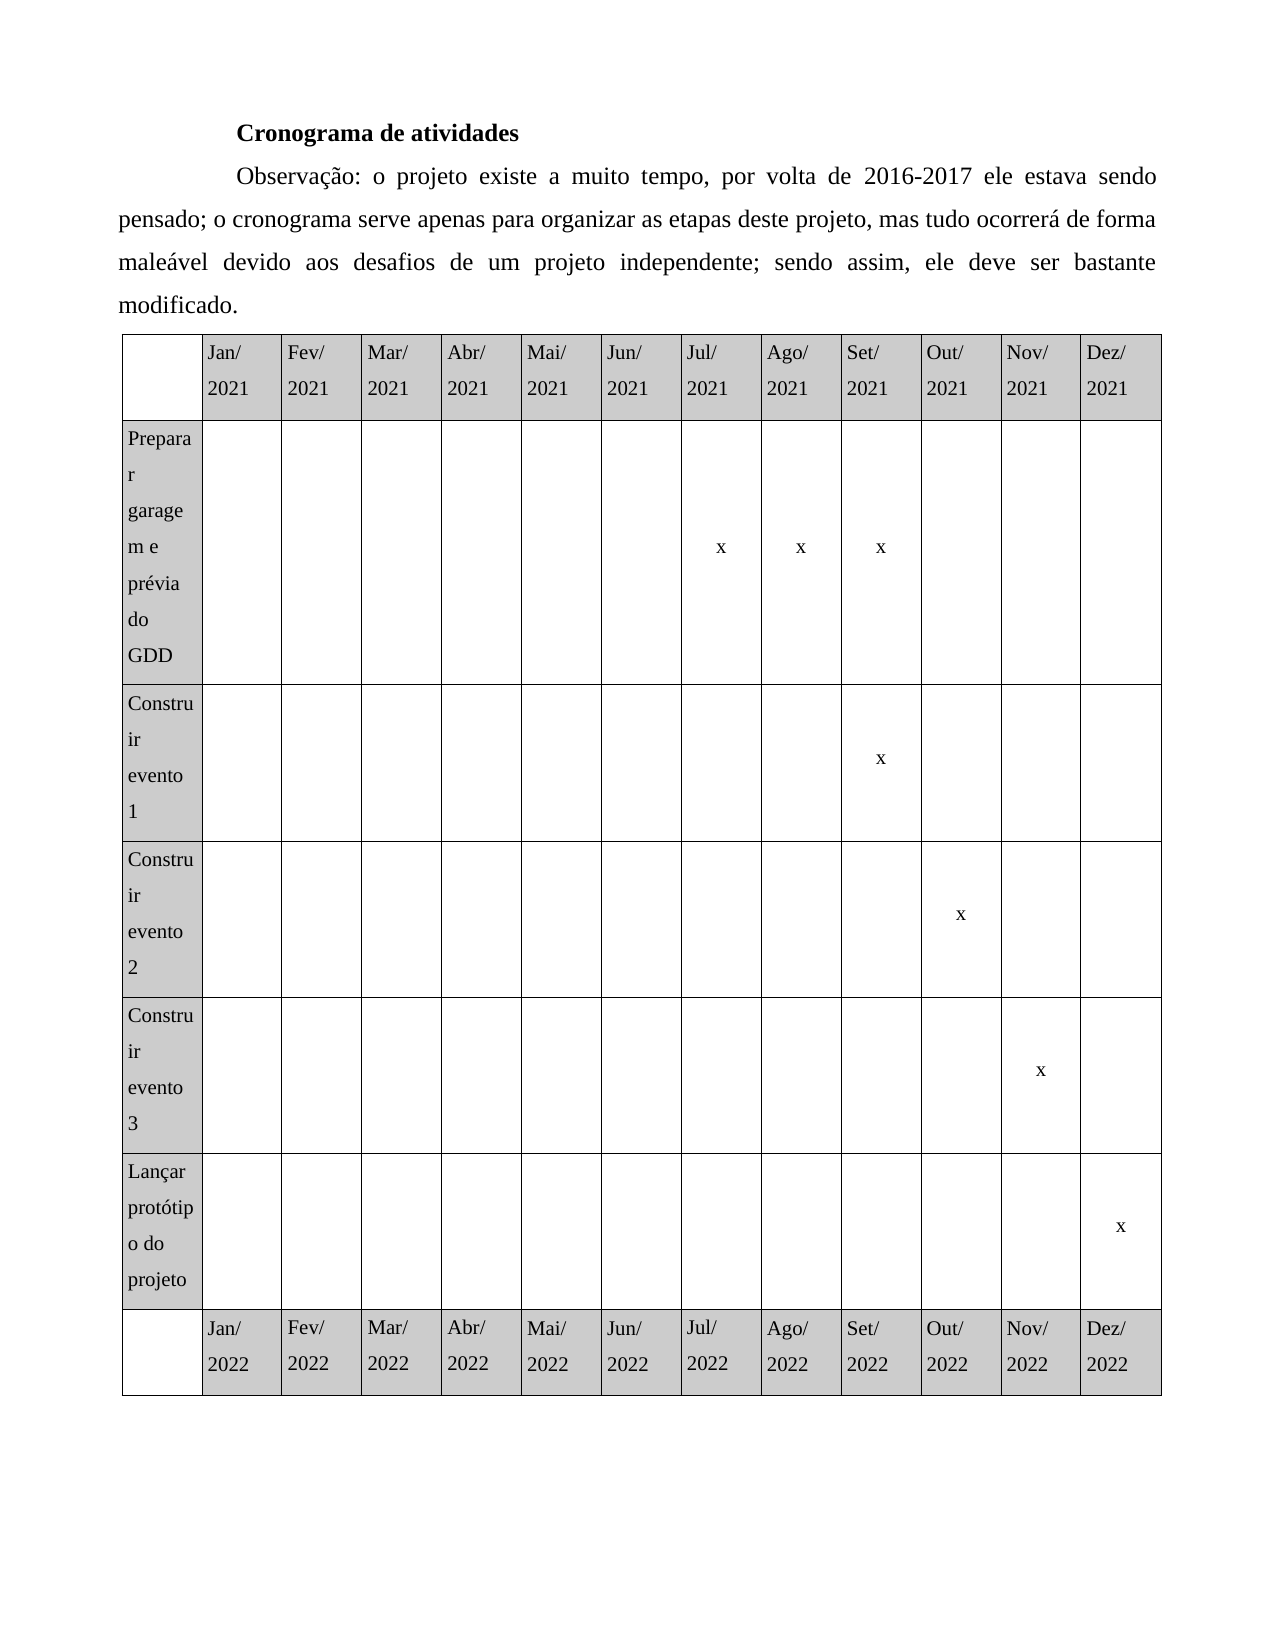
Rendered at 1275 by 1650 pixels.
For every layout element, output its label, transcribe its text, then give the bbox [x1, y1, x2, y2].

table_cell [762, 685, 841, 841]
table_cell [362, 998, 441, 1153]
table_cell Abr/2022 [442, 1310, 521, 1395]
table_cell [442, 1154, 521, 1309]
table_cell x [1002, 998, 1080, 1153]
table_cell [602, 998, 681, 1153]
table_cell [522, 998, 601, 1153]
table_cell [362, 421, 441, 684]
table_cell [362, 1154, 441, 1309]
table_cell [682, 685, 761, 841]
table_header Nov/2021 [1002, 335, 1080, 420]
table_cell [842, 842, 921, 997]
table_cell Preparar garagem e prévia do GDD [123, 421, 202, 684]
table_cell [922, 998, 1001, 1153]
table_cell [1081, 421, 1161, 684]
table_cell Set/2022 [842, 1310, 921, 1395]
table_cell [442, 421, 521, 684]
table_cell [682, 1154, 761, 1309]
table_cell [203, 842, 281, 997]
table_cell Fev/2022 [282, 1310, 361, 1395]
table_cell [842, 998, 921, 1153]
table_header Ago/2021 [762, 335, 841, 420]
text Observação: o projeto existe a muito tempo, por volta de 2016-2017 ele estava sendo pensado; o cronograma serve apenas para organizar as etapas deste projeto, mas tudo ocorrerá de forma maleável devido aos desafios de um projeto independente; sendo assim, ele deve ser bastante modificado. [118, 161, 1157, 319]
table_cell [282, 842, 361, 997]
table_header Dez/2021 [1081, 335, 1161, 420]
table_cell [602, 421, 681, 684]
table_cell [842, 1154, 921, 1309]
table_header Jun/2021 [602, 335, 681, 420]
table_cell Out/2022 [922, 1310, 1001, 1395]
table_cell [922, 421, 1001, 684]
table_cell Dez/2022 [1081, 1310, 1161, 1395]
table_cell [602, 1154, 681, 1309]
table_cell [123, 1310, 202, 1395]
table_header Set/2021 [842, 335, 921, 420]
table_cell Lançar protótipo do projeto [123, 1154, 202, 1309]
table_cell [762, 842, 841, 997]
table_cell [522, 421, 601, 684]
table_cell Ago/2022 [762, 1310, 841, 1395]
table_cell [682, 842, 761, 997]
table_cell [362, 685, 441, 841]
table_header Jul/2021 [682, 335, 761, 420]
table_header Mai/2021 [522, 335, 601, 420]
text Cronograma de atividades [118, 118, 1157, 147]
table_cell [1002, 1154, 1080, 1309]
table_cell x [1081, 1154, 1161, 1309]
table_cell [522, 1154, 601, 1309]
table_cell [762, 998, 841, 1153]
table_cell [1081, 998, 1161, 1153]
table_header Mar/2021 [362, 335, 441, 420]
table_cell [1081, 842, 1161, 997]
table_cell [1002, 421, 1080, 684]
table_header Out/2021 [922, 335, 1001, 420]
table_cell [203, 421, 281, 684]
table_cell x [922, 842, 1001, 997]
table_cell Nov/2022 [1002, 1310, 1080, 1395]
table_cell Construir evento 3 [123, 998, 202, 1153]
table_cell [522, 842, 601, 997]
table_cell x [762, 421, 841, 684]
table_cell [442, 998, 521, 1153]
table_cell [1002, 842, 1080, 997]
table_cell [762, 1154, 841, 1309]
table_header Fev/2021 [282, 335, 361, 420]
table_cell [203, 998, 281, 1153]
table_header [123, 335, 202, 420]
table_cell [282, 421, 361, 684]
table_cell x [842, 685, 921, 841]
table_cell [922, 1154, 1001, 1309]
table_cell [922, 685, 1001, 841]
table_cell [442, 685, 521, 841]
table_cell [282, 998, 361, 1153]
table_cell [442, 842, 521, 997]
table_cell [602, 685, 681, 841]
table_cell Jan/2022 [203, 1310, 281, 1395]
table_cell [682, 998, 761, 1153]
table_cell Construir evento 1 [123, 685, 202, 841]
table_cell [362, 842, 441, 997]
table_cell x [842, 421, 921, 684]
table_cell [203, 685, 281, 841]
table_cell [522, 685, 601, 841]
table_cell [1081, 685, 1161, 841]
table_cell Jun/2022 [602, 1310, 681, 1395]
table_cell [1002, 685, 1080, 841]
table_cell [602, 842, 681, 997]
table_cell [282, 1154, 361, 1309]
table_cell [282, 685, 361, 841]
table_cell [203, 1154, 281, 1309]
table_cell x [682, 421, 761, 684]
table_header Jan/2021 [203, 335, 281, 420]
table_cell Jul/2022 [682, 1310, 761, 1395]
table_cell Mar/2022 [362, 1310, 441, 1395]
table_cell Construir evento 2 [123, 842, 202, 997]
table_cell Mai/2022 [522, 1310, 601, 1395]
table_header Abr/2021 [442, 335, 521, 420]
